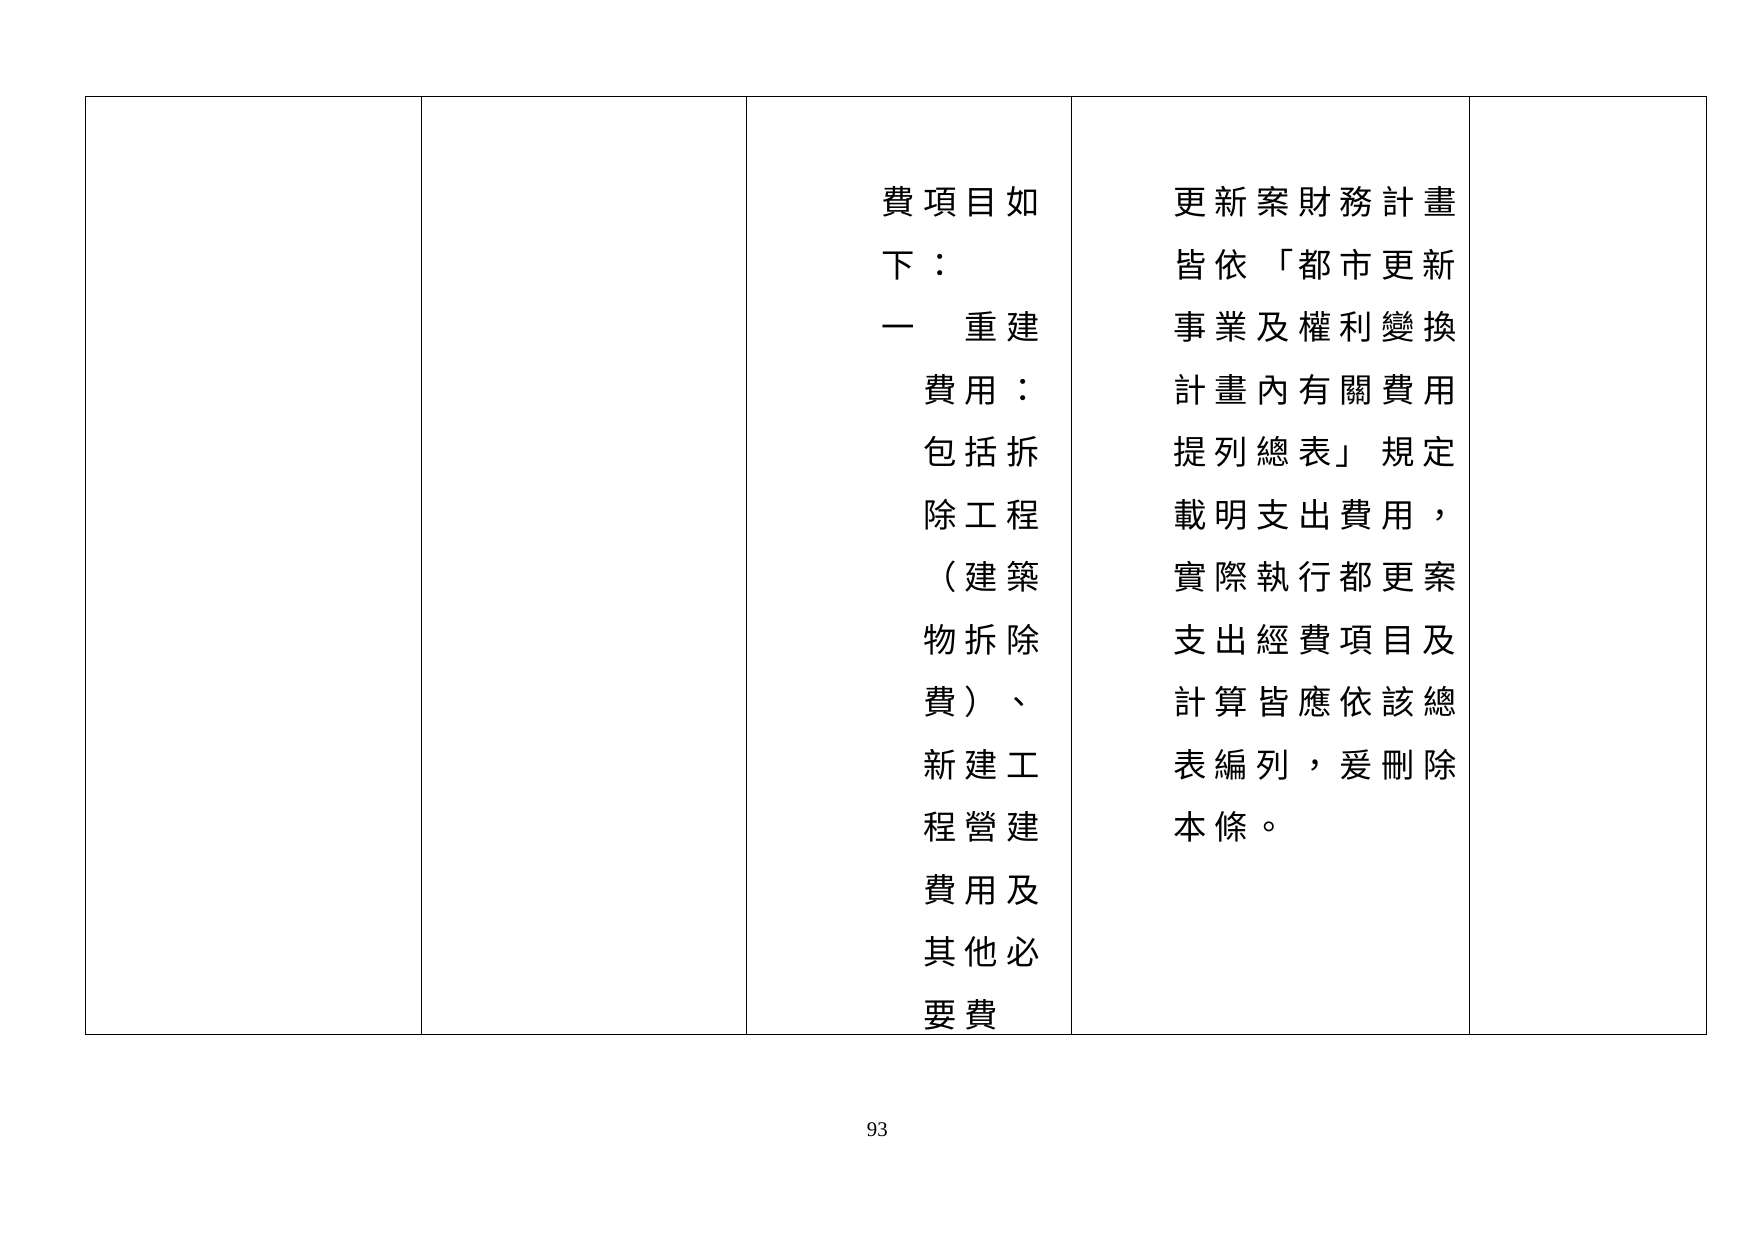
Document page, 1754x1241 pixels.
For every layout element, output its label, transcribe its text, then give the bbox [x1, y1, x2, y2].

table_cell 更新案財務計畫皆依「都市更新事業及權利變換計畫內有關費用提列總表」規定載明支出費用，實際執行都更案支出經費項目及計算皆應依該總表編列，爰刪除本條。 [1072, 97, 1469, 1033]
table_cell [422, 97, 746, 1033]
table_cell [86, 97, 421, 1033]
table_cell 費項目如下： 一 重建費用：包括拆除工程（建築物拆除費）、新建工程營建費用及其他必要費 [747, 97, 1071, 1033]
table_cell [1470, 97, 1706, 1033]
